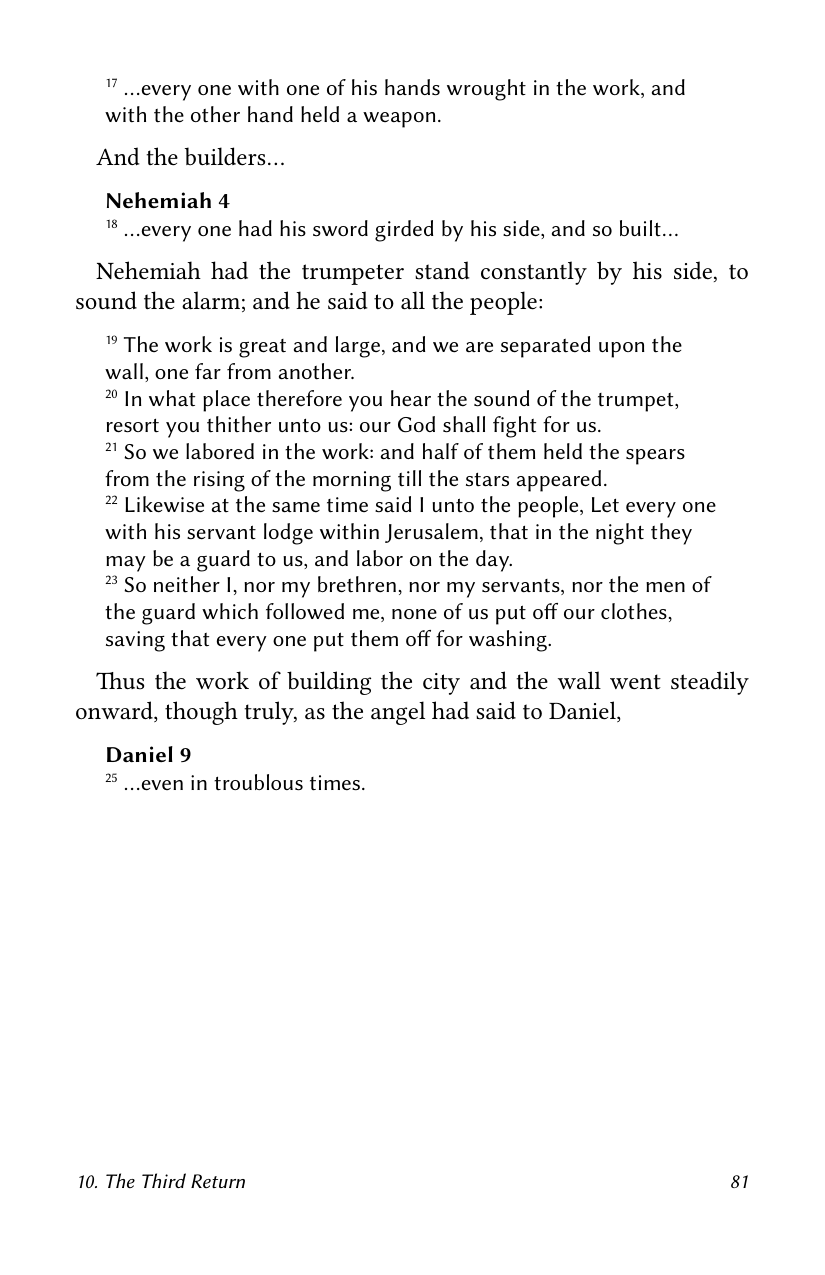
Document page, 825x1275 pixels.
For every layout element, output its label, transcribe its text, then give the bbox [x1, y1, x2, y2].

text 23 So neither I, nor my brethren, nor my servants, nor the men of the guard which followed me, none of us put off our clothes, saving that every one put them off for washing. [105, 572, 720, 652]
text And the builders... [75, 143, 750, 172]
text Thus the work of building the city and the wall went steadily onward, though truly, as the angel had said to Daniel, [75, 667, 750, 726]
text Nehemiah 4 [105, 188, 750, 214]
text 20 In what place therefore you hear the sound of the trumpet, resort you thither unto us: our God shall fight for us. [105, 386, 720, 438]
text 21 So we labored in the work: and half of them held the spears from the rising of the morning till the stars appeared. [105, 439, 720, 492]
text Daniel 9 [105, 742, 750, 768]
text 19 The work is great and large, and we are separated upon the wall, one far from another. [105, 332, 720, 385]
text 17 ...every one with one of his hands wrought in the work, and with the other hand held a weapon. [105, 75, 720, 128]
text 18 ...every one had his sword girded by his side, and so built... [105, 216, 720, 242]
text Nehemiah had the trumpeter stand constantly by his side, to sound the alarm; and he said to all the people: [75, 257, 750, 316]
text 22 Likewise at the same time said I unto the people, Let every one with his servant lodge within Jerusalem, that in the night they may be a guard to us, and labor on the day. [105, 492, 720, 572]
text 25 ...even in troublous times. [105, 770, 720, 796]
